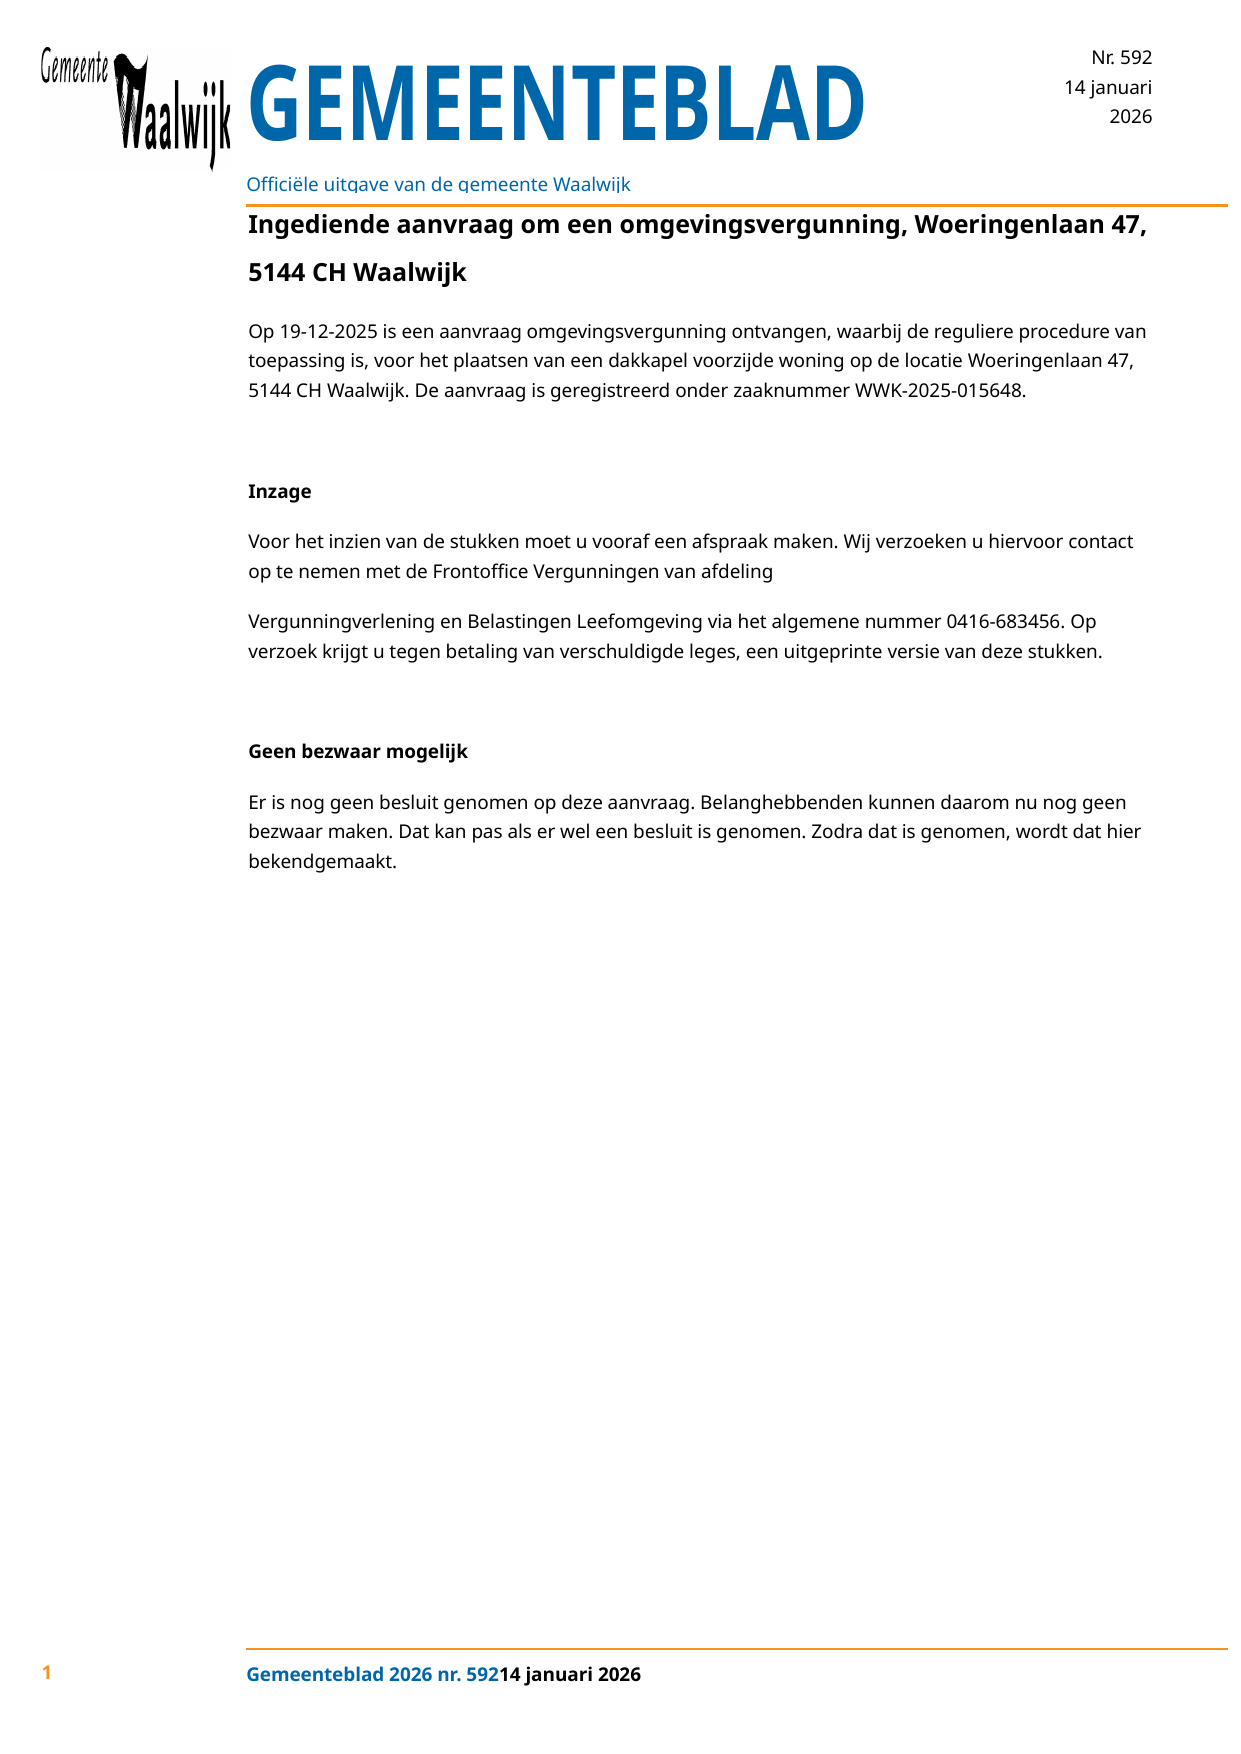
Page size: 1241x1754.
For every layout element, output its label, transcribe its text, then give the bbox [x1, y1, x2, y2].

text Ingediende aanvraag om een omgevingsvergunning, Woeringenlaan 47, 5144 CH Waalwijk [248, 207, 1152, 288]
picture [41, 47, 231, 172]
text Er is nog geen besluit genomen op deze aanvraag. Belanghebbenden kunnen daarom nu nog geen bezwaar maken. Dat kan pas als er wel een besluit is genomen. Zodra dat is genomen, wordt dat hier bekendgemaakt. [248, 789, 1152, 874]
text Geen bezwaar mogelijk [248, 739, 1152, 764]
text Voor het inzien van de stukken moet u vooraf een afspraak maken. Wij verzoeken u hiervoor contact op te nemen met de Frontoffice Vergunningen van afdeling [248, 528, 1152, 584]
text Op 19-12-2025 is een aanvraag omgevingsvergunning ontvangen, waarbij de reguliere procedure van toepassing is, voor het plaatsen van een dakkapel voorzijde woning op de locatie Woeringenlaan 47, 5144 CH Waalwijk. De aanvraag is geregistreerd onder zaaknummer WWK-2025-015648. [248, 318, 1152, 403]
text Inzage [248, 478, 1152, 504]
text Vergunningverlening en Belastingen Leefomgeving via het algemene nummer 0416-683456. Op verzoek krijgt u tegen betaling van verschuldigde leges, een uitgeprinte versie van deze stukken. [248, 608, 1152, 664]
